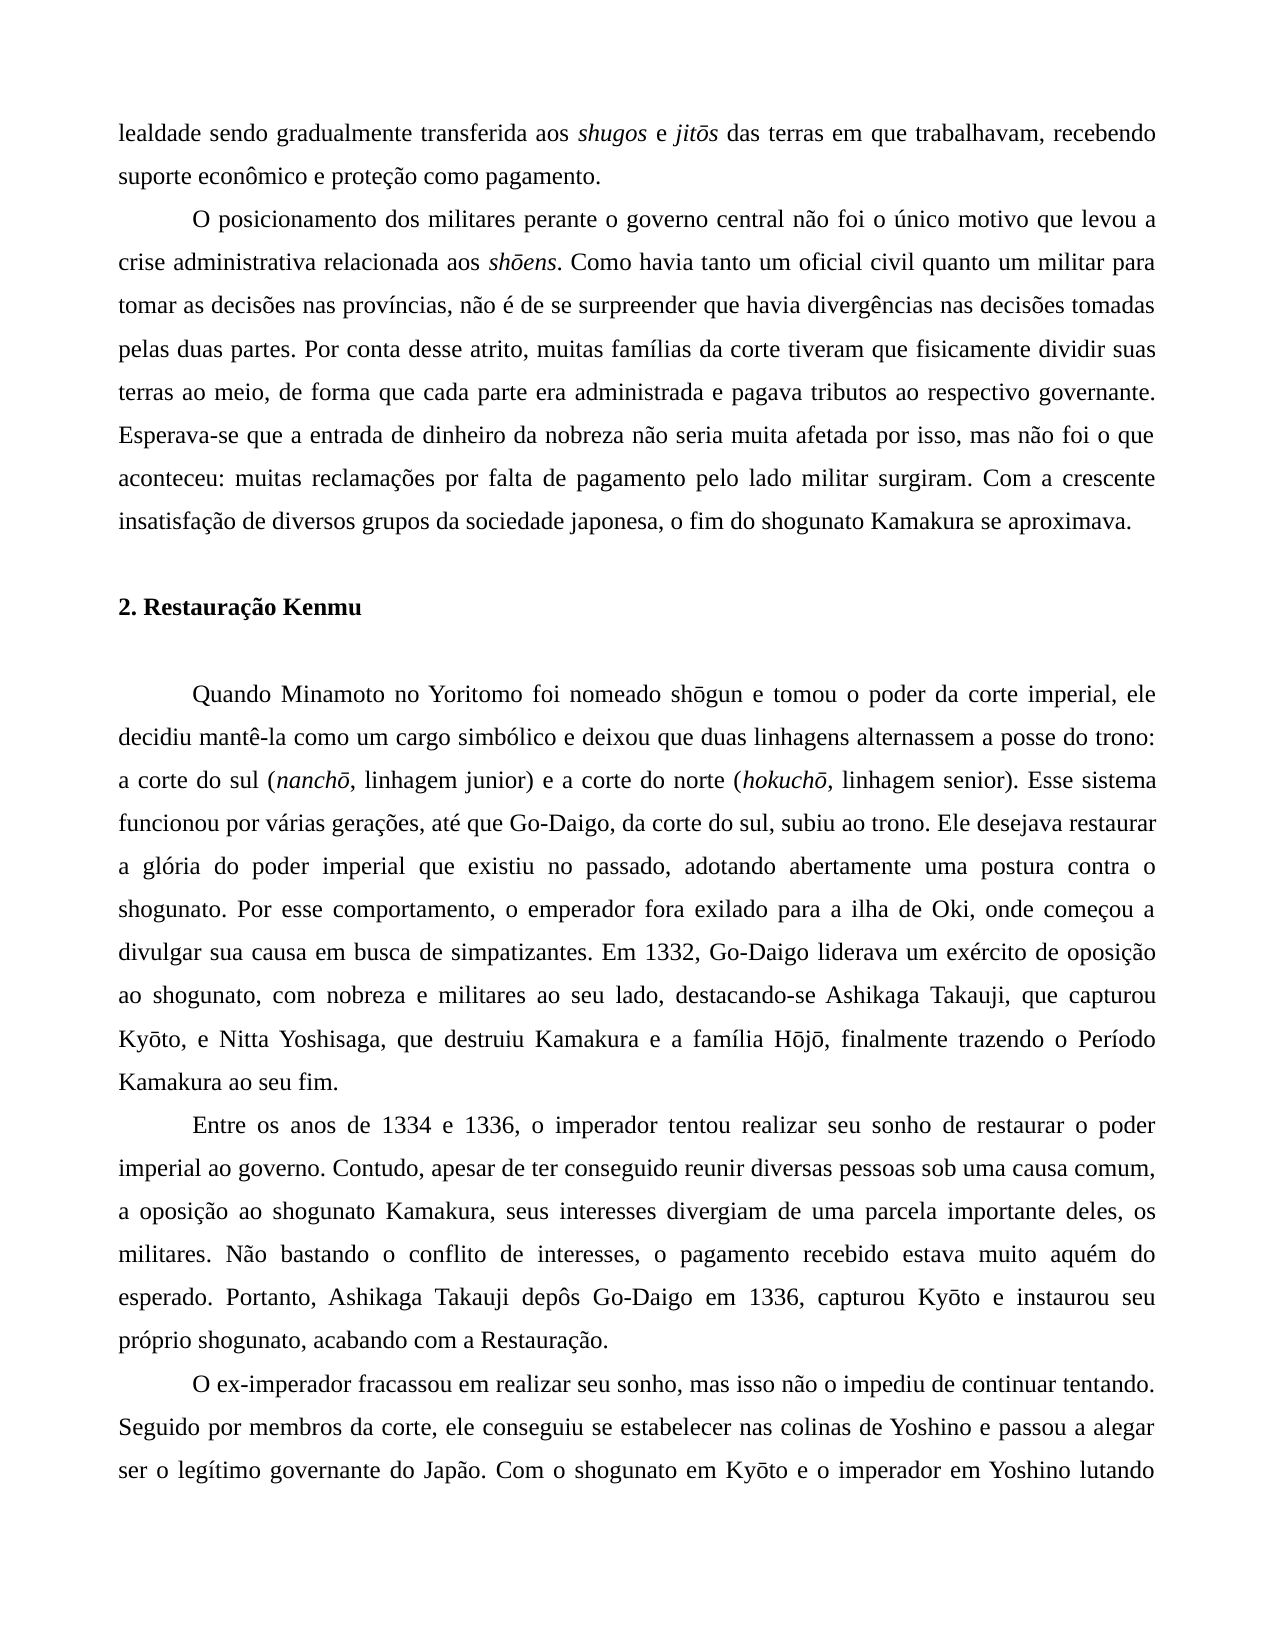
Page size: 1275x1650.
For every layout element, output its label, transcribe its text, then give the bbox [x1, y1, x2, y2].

text Entre os anos de 1334 e 1336, o imperador tentou realizar seu sonho de restaurar o poder imperial ao governo. Contudo, apesar de ter conseguido reunir diversas pessoas sob uma causa comum, a oposição ao shogunato Kamakura, seus interesses divergiam de uma parcela importante deles, os militares. Não bastando o conflito de interesses, o pagamento recebido estava muito aquém do esperado. Portanto, Ashikaga Takauji depôs Go-Daigo em 1336, capturou Kyōto e instaurou seu próprio shogunato, acabando com a Restauração. [118, 1110, 1157, 1354]
text lealdade sendo gradualmente transferida aos shugos e jitōs das terras em que trabalhavam, recebendo suporte econômico e proteção como pagamento. [118, 118, 1157, 190]
text O posicionamento dos militares perante o governo central não foi o único motivo que levou a crise administrativa relacionada aos shōens. Como havia tanto um oficial civil quanto um militar para tomar as decisões nas províncias, não é de se surpreender que havia divergências nas decisões tomadas pelas duas partes. Por conta desse atrito, muitas famílias da corte tiveram que fisicamente dividir suas terras ao meio, de forma que cada parte era administrada e pagava tributos ao respectivo governante. Esperava-se que a entrada de dinheiro da nobreza não seria muita afetada por isso, mas não foi o que aconteceu: muitas reclamações por falta de pagamento pelo lado militar surgiram. Com a crescente insatisfação de diversos grupos da sociedade japonesa, o fim do shogunato Kamakura se aproximava. [118, 204, 1157, 535]
text O ex-imperador fracassou em realizar seu sonho, mas isso não o impediu de continuar tentando. Seguido por membros da corte, ele conseguiu se estabelecer nas colinas de Yoshino e passou a alegar ser o legítimo governante do Japão. Com o shogunato em Kyōto e o imperador em Yoshino lutando [118, 1369, 1157, 1484]
text Quando Minamoto no Yoritomo foi nomeado shōgun e tomou o poder da corte imperial, ele decidiu mantê-la como um cargo simbólico e deixou que duas linhagens alternassem a posse do trono: a corte do sul (nanchō, linhagem junior) e a corte do norte (hokuchō, linhagem senior). Esse sistema funcionou por várias gerações, até que Go-Daigo, da corte do sul, subiu ao trono. Ele desejava restaurar a glória do poder imperial que existiu no passado, adotando abertamente uma postura contra o shogunato. Por esse comportamento, o emperador fora exilado para a ilha de Oki, onde começou a divulgar sua causa em busca de simpatizantes. Em 1332, Go-Daigo liderava um exército de oposição ao shogunato, com nobreza e militares ao seu lado, destacando-se Ashikaga Takauji, que capturou Kyōto, e Nitta Yoshisaga, que destruiu Kamakura e a família Hōjō, finalmente trazendo o Período Kamakura ao seu fim. [118, 679, 1157, 1096]
text 2. Restauração Kenmu [118, 592, 1157, 621]
